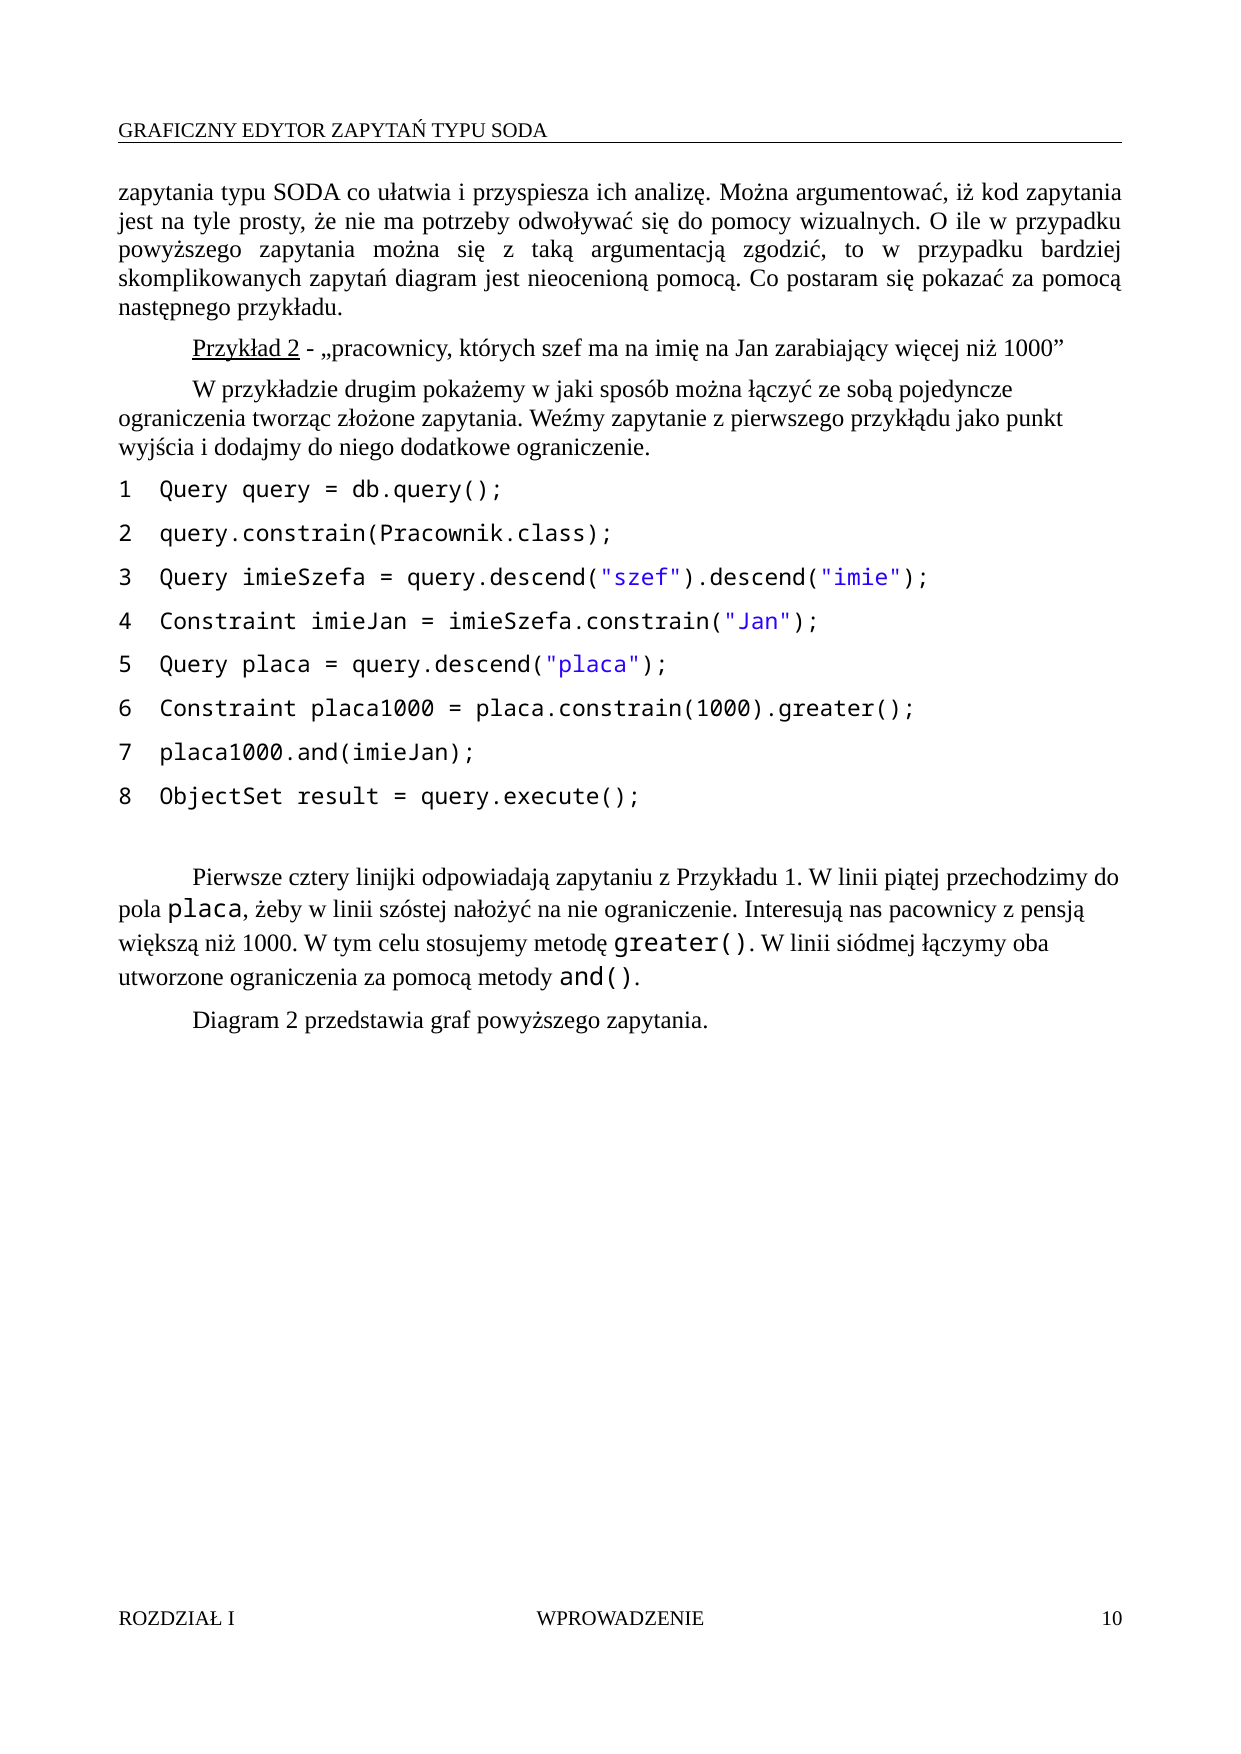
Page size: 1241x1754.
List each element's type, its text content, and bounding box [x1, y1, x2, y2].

text 4 Constraint imieJan = imieSzefa.constrain("Jan"); [118, 604, 1122, 636]
text 7 placa1000.and(imieJan); [118, 736, 1122, 767]
text 8 ObjectSet result = query.execute(); [118, 779, 1122, 811]
text 3 Query imieSzefa = query.descend("szef").descend("imie"); [118, 561, 1122, 592]
text Przykład 2 - „pracownicy, których szef ma na imię na Jan zarabiający więcej niż 1000” [118, 333, 1122, 362]
text 5 Query placa = query.descend("placa"); [118, 648, 1122, 679]
text 2 query.constrain(Pracownik.class); [118, 517, 1122, 548]
text Pierwsze cztery linijki odpowiadają zapytaniu z Przykładu 1. W linii piątej przechodzimy do pola placa, żeby w linii szóstej nałożyć na nie ograniczenie. Interesują nas pacownicy z pensją większą niż 1000. W tym celu stosujemy metodę greater(). W linii siódmej łączymy oba utworzone ograniczenia za pomocą metody and(). [118, 862, 1122, 993]
text zapytania typu SODA co ułatwia i przyspiesza ich analizę. Można argumentować, iż kod zapytania jest na tyle prosty, że nie ma potrzeby odwoływać się do pomocy wizualnych. O ile w przypadku powyższego zapytania można się z taką argumentacją zgodzić, to w przypadku bardziej skomplikowanych zapytań diagram jest nieocenioną pomocą. Co postaram się pokazać za pomocą następnego przykładu. [118, 177, 1122, 321]
text 1 Query query = db.query(); [118, 473, 1122, 504]
text Diagram 2 przedstawia graf powyższego zapytania. [118, 1006, 1122, 1034]
text 6 Constraint placa1000 = placa.constrain(1000).greater(); [118, 692, 1122, 723]
text W przykładzie drugim pokażemy w jaki sposób można łączyć ze sobą pojedyncze ograniczenia tworząc złożone zapytania. Weźmy zapytanie z pierwszego przykłądu jako punkt wyjścia i dodajmy do niego dodatkowe ograniczenie. [118, 374, 1122, 461]
